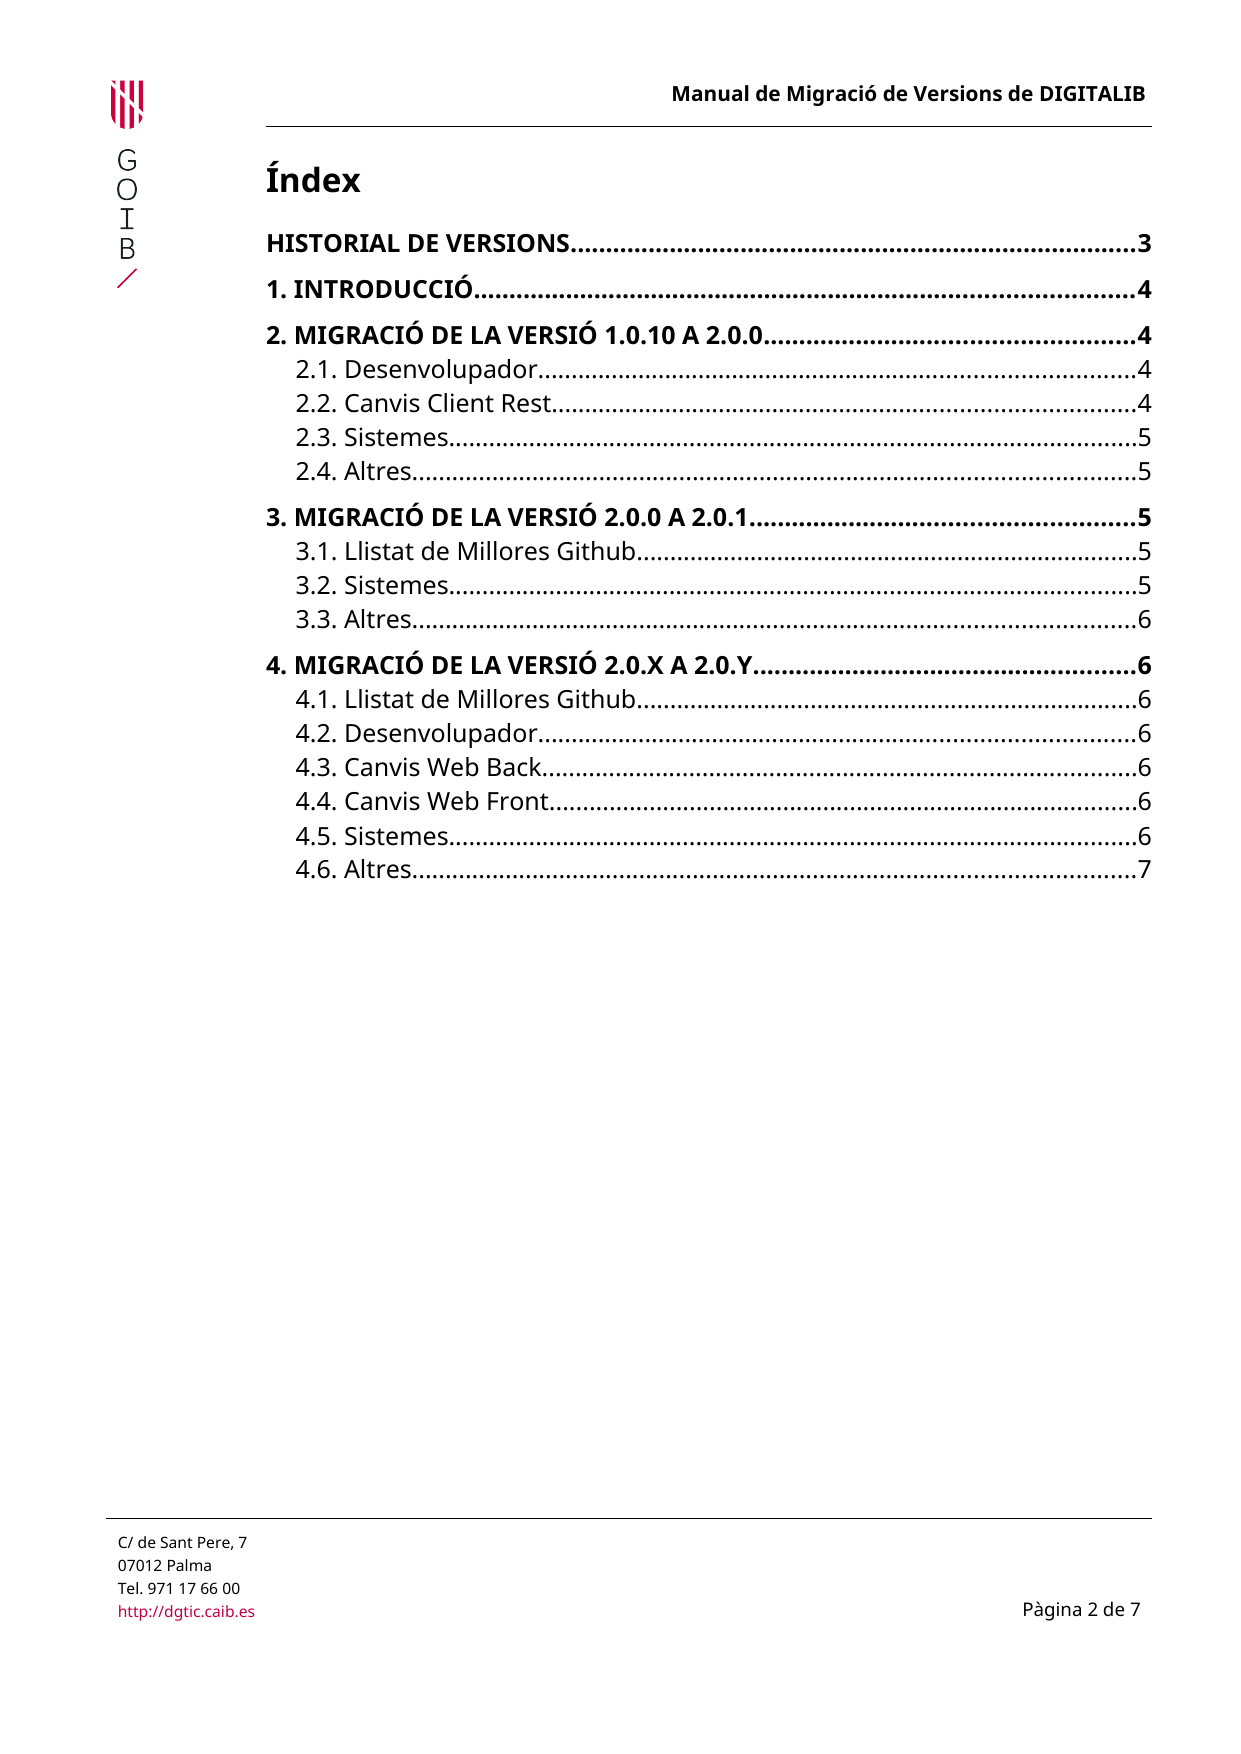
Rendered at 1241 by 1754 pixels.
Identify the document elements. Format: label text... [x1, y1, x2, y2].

text 4.5. Sistemes 6 [295, 818, 1152, 852]
subtitle Índex [266, 156, 1152, 202]
picture [82, 57, 172, 319]
text 4.6. Altres 7 [295, 852, 1152, 886]
text 4.3. Canvis Web Back 6 [295, 750, 1152, 784]
text 4. Migració de la Versió 2.0.X a 2.0.Y 6 [266, 648, 1152, 682]
text 2.1. Desenvolupador 4 [295, 352, 1152, 386]
text 1. Introducció 4 [266, 272, 1152, 306]
text 4.4. Canvis Web Front 6 [295, 784, 1152, 818]
text 3. Migració de la Versió 2.0.0 a 2.0.1 5 [266, 500, 1152, 534]
text 2.4. Altres 5 [295, 454, 1152, 488]
text Historial de versions 3 [266, 226, 1152, 260]
text 2.2. Canvis Client Rest 4 [295, 386, 1152, 420]
text 4.1. Llistat de Millores Github 6 [295, 682, 1152, 716]
text 2.3. Sistemes 5 [295, 420, 1152, 454]
text 4.2. Desenvolupador 6 [295, 716, 1152, 750]
text 3.2. Sistemes 5 [295, 568, 1152, 602]
text 2. Migració de la Versió 1.0.10 a 2.0.0 4 [266, 318, 1152, 352]
text 3.1. Llistat de Millores Github 5 [295, 534, 1152, 568]
text 3.3. Altres 6 [295, 602, 1152, 636]
